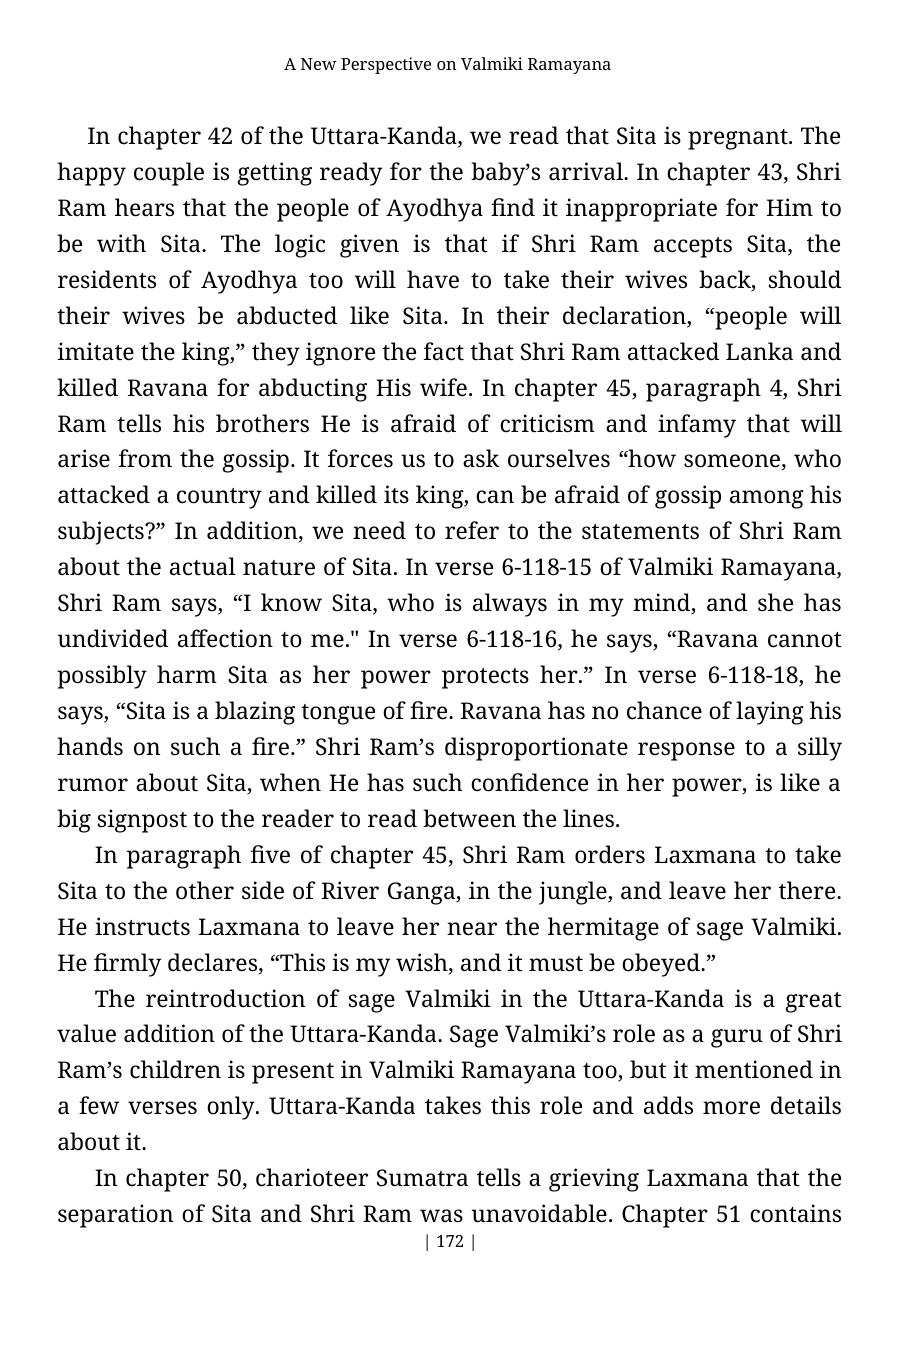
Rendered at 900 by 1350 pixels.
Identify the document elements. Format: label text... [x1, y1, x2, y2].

text In paragraph five of chapter 45, Shri Ram orders Laxmana to take Sita to the other side of River Ganga, in the jungle, and leave her there. He instructs Laxmana to leave her near the hermitage of sage Valmiki. He firmly declares, “This is my wish, and it must be obeyed.” [57, 839, 843, 978]
text In chapter 42 of the Uttara-Kanda, we read that Sita is pregnant. The happy couple is getting ready for the baby’s arrival. In chapter 43, Shri Ram hears that the people of Ayodhya find it inappropriate for Him to be with Sita. The logic given is that if Shri Ram accepts Sita, the residents of Ayodhya too will have to take their wives back, should their wives be abducted like Sita. In their declaration, “people will imitate the king,” they ignore the fact that Shri Ram attacked Lanka and killed Ravana for abducting His wife. In chapter 45, paragraph 4, Shri Ram tells his brothers He is afraid of criticism and infamy that will arise from the gossip. It forces us to ask ourselves “how someone, who attacked a country and killed its king, can be afraid of gossip among his subjects?” In addition, we need to refer to the statements of Shri Ram about the actual nature of Sita. In verse 6-118-15 of Valmiki Ramayana, Shri Ram says, “I know Sita, who is always in my mind, and she has undivided affection to me." In verse 6-118-16, he says, “Ravana cannot possibly harm Sita as her power protects her.” In verse 6-118-18, he says, “Sita is a blazing tongue of fire. Ravana has no chance of laying his hands on such a fire.” Shri Ram’s disproportionate response to a silly rumor about Sita, when He has such confidence in her power, is like a big signpost to the reader to read between the lines. [57, 120, 843, 834]
text In chapter 50, charioteer Sumatra tells a grieving Laxmana that the separation of Sita and Shri Ram was unavoidable. Chapter 51 contains [57, 1162, 843, 1229]
text The reintroduction of sage Valmiki in the Uttara-Kanda is a great value addition of the Uttara-Kanda. Sage Valmiki’s role as a guru of Shri Ram’s children is present in Valmiki Ramayana too, but it mentioned in a few verses only. Uttara-Kanda takes this role and adds more details about it. [57, 982, 843, 1157]
